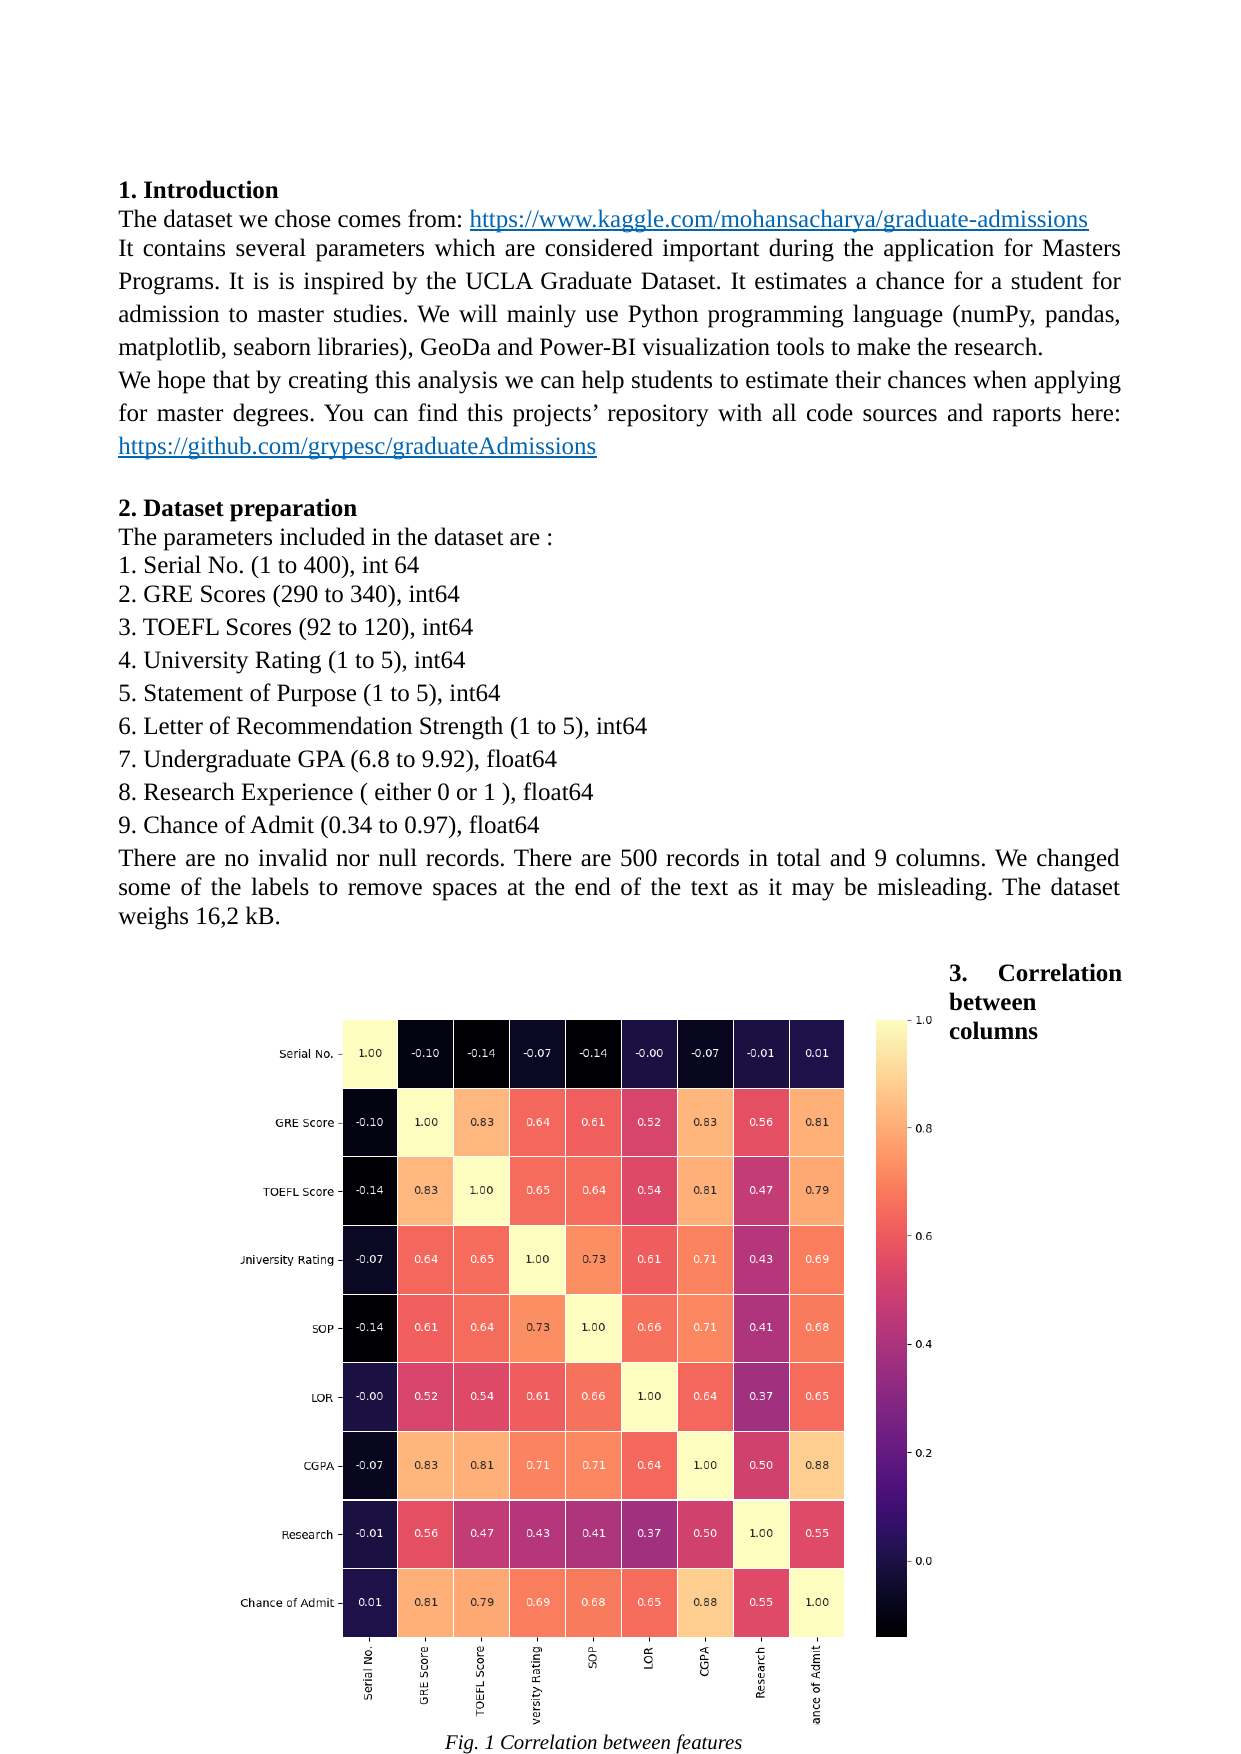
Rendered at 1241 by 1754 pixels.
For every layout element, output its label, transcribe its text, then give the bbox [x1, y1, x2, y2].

text 1. Introduction [118, 176, 1122, 204]
text 9. Chance of Admit (0.34 to 0.97), float64 [118, 810, 1122, 839]
text The dataset we chose comes from: https://www.kaggle.com/mohansacharya/graduate-admissions [118, 204, 1122, 233]
text 1. Serial No. (1 to 400), int 64 [118, 551, 1122, 579]
text 6. Letter of Recommendation Strength (1 to 5), int64 [118, 711, 1122, 740]
text 8. Research Experience ( either 0 or 1 ), float64 [118, 777, 1122, 806]
text 3. TOEFL Scores (92 to 120), int64 [118, 612, 1122, 641]
text 2. GRE Scores (290 to 340), int64 [118, 579, 1122, 608]
text 3. Correlation between columns [118, 958, 1122, 1045]
picture [240, 999, 949, 1725]
text There are no invalid nor null records. There are 500 records in total and 9 columns. We changed some of the labels to remove spaces at the end of the text as it may be misleading. The dataset weighs 16,2 kB. [118, 843, 1122, 930]
text Fig. 1 Correlation between features [241, 1725, 949, 1754]
text 7. Undergraduate GPA (6.8 to 9.92), float64 [118, 744, 1122, 773]
text 2. Dataset preparation [118, 493, 1122, 522]
text The parameters included in the dataset are : [118, 522, 1122, 551]
text 4. University Rating (1 to 5), int64 [118, 645, 1122, 674]
text 5. Statement of Purpose (1 to 5), int64 [118, 678, 1122, 707]
text We hope that by creating this analysis we can help students to estimate their chances when applying for master degrees. You can find this projects’ repository with all code sources and raports here: https://github.com/grypesc/graduateAdmissions [118, 365, 1122, 460]
text It contains several parameters which are considered important during the application for Masters Programs. It is is inspired by the UCLA Graduate Dataset. It estimates a chance for a student for admission to master studies. We will mainly use Python programming language (numPy, pandas, matplotlib, seaborn libraries), GeoDa and Power-BI visualization tools to make the research. [118, 233, 1122, 361]
